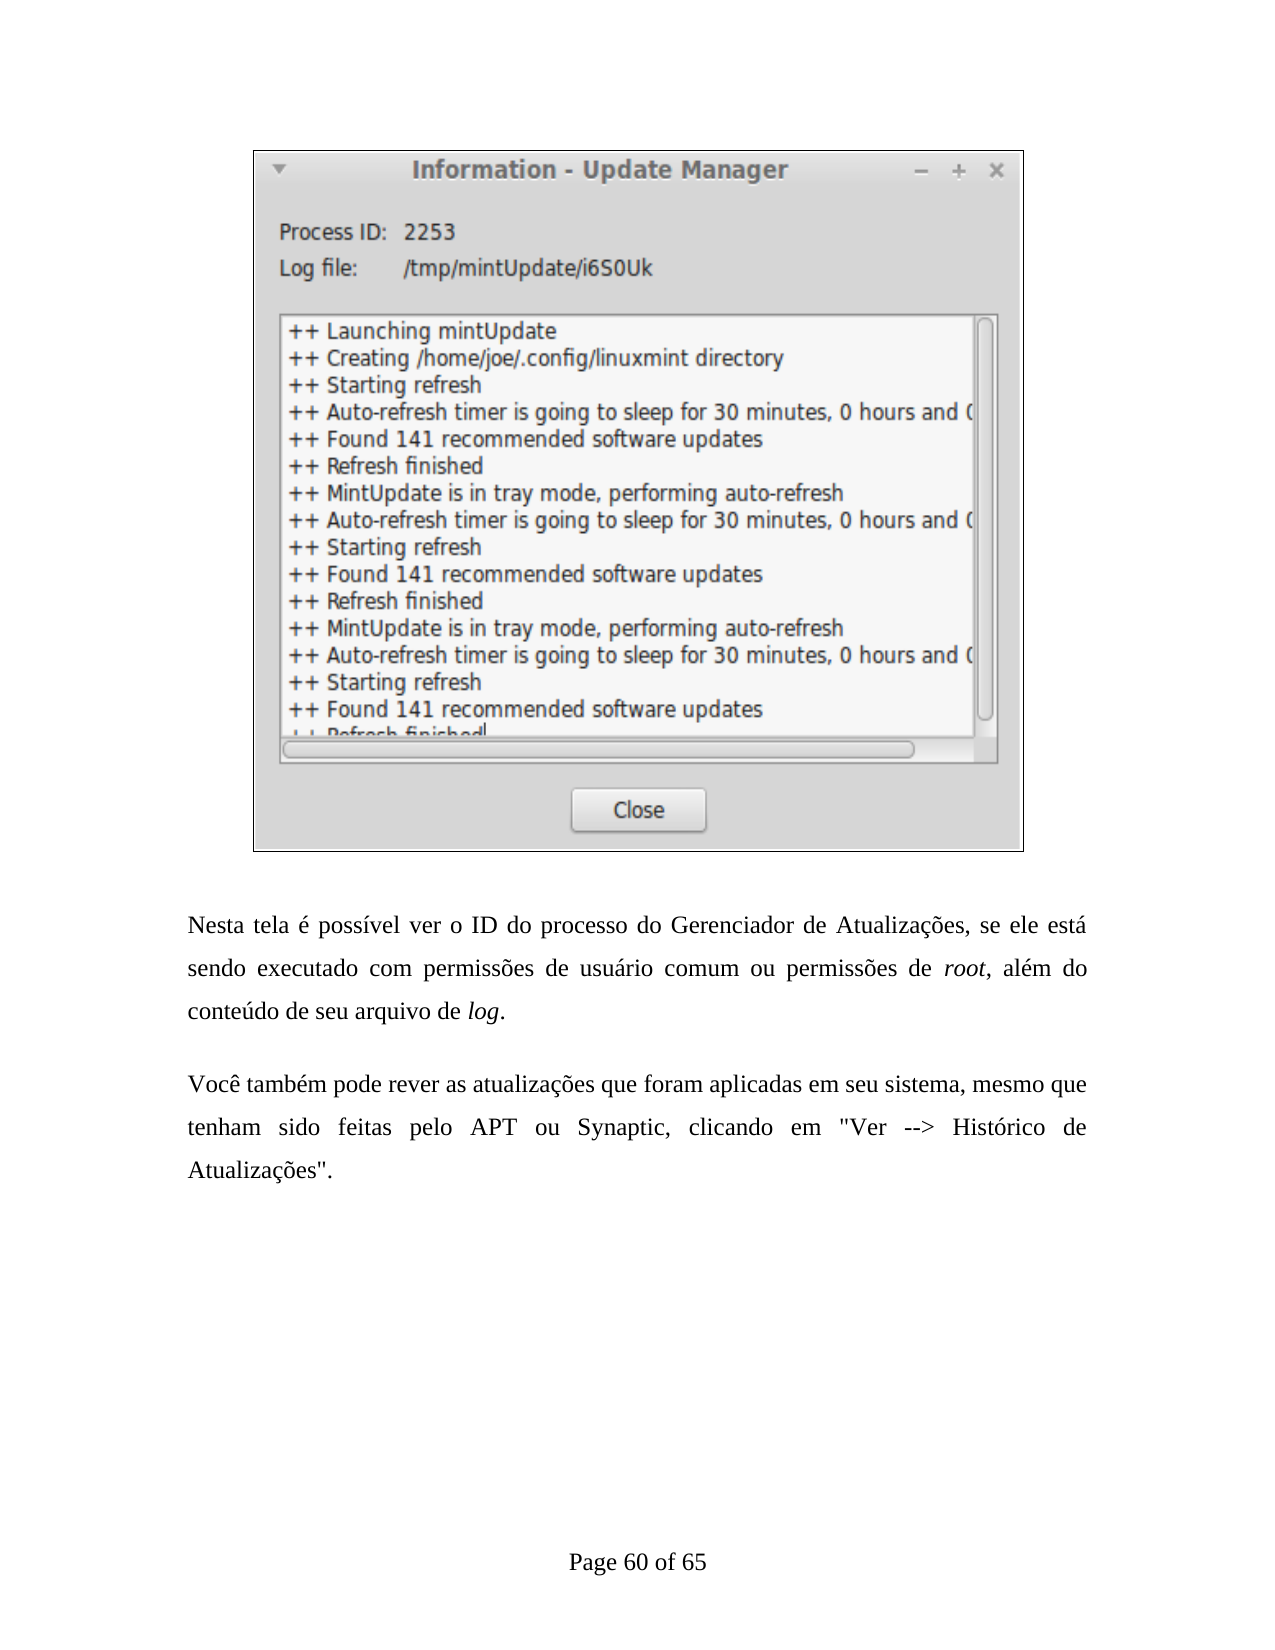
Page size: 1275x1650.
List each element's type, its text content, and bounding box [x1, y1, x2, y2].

picture [255, 153, 1020, 849]
text Nesta tela é possível ver o ID do processo do Gerenciador de Atualizações, se ele está sendo executado com permissões de usuário comum ou permissões de root, além do conteúdo de seu arquivo de log. [187, 910, 1087, 1025]
text Você também pode rever as atualizações que foram aplicadas em seu sistema, mesmo que tenham sido feitas pelo APT ou Synaptic, clicando em "Ver --> Histórico de Atualizações". [187, 1069, 1087, 1184]
